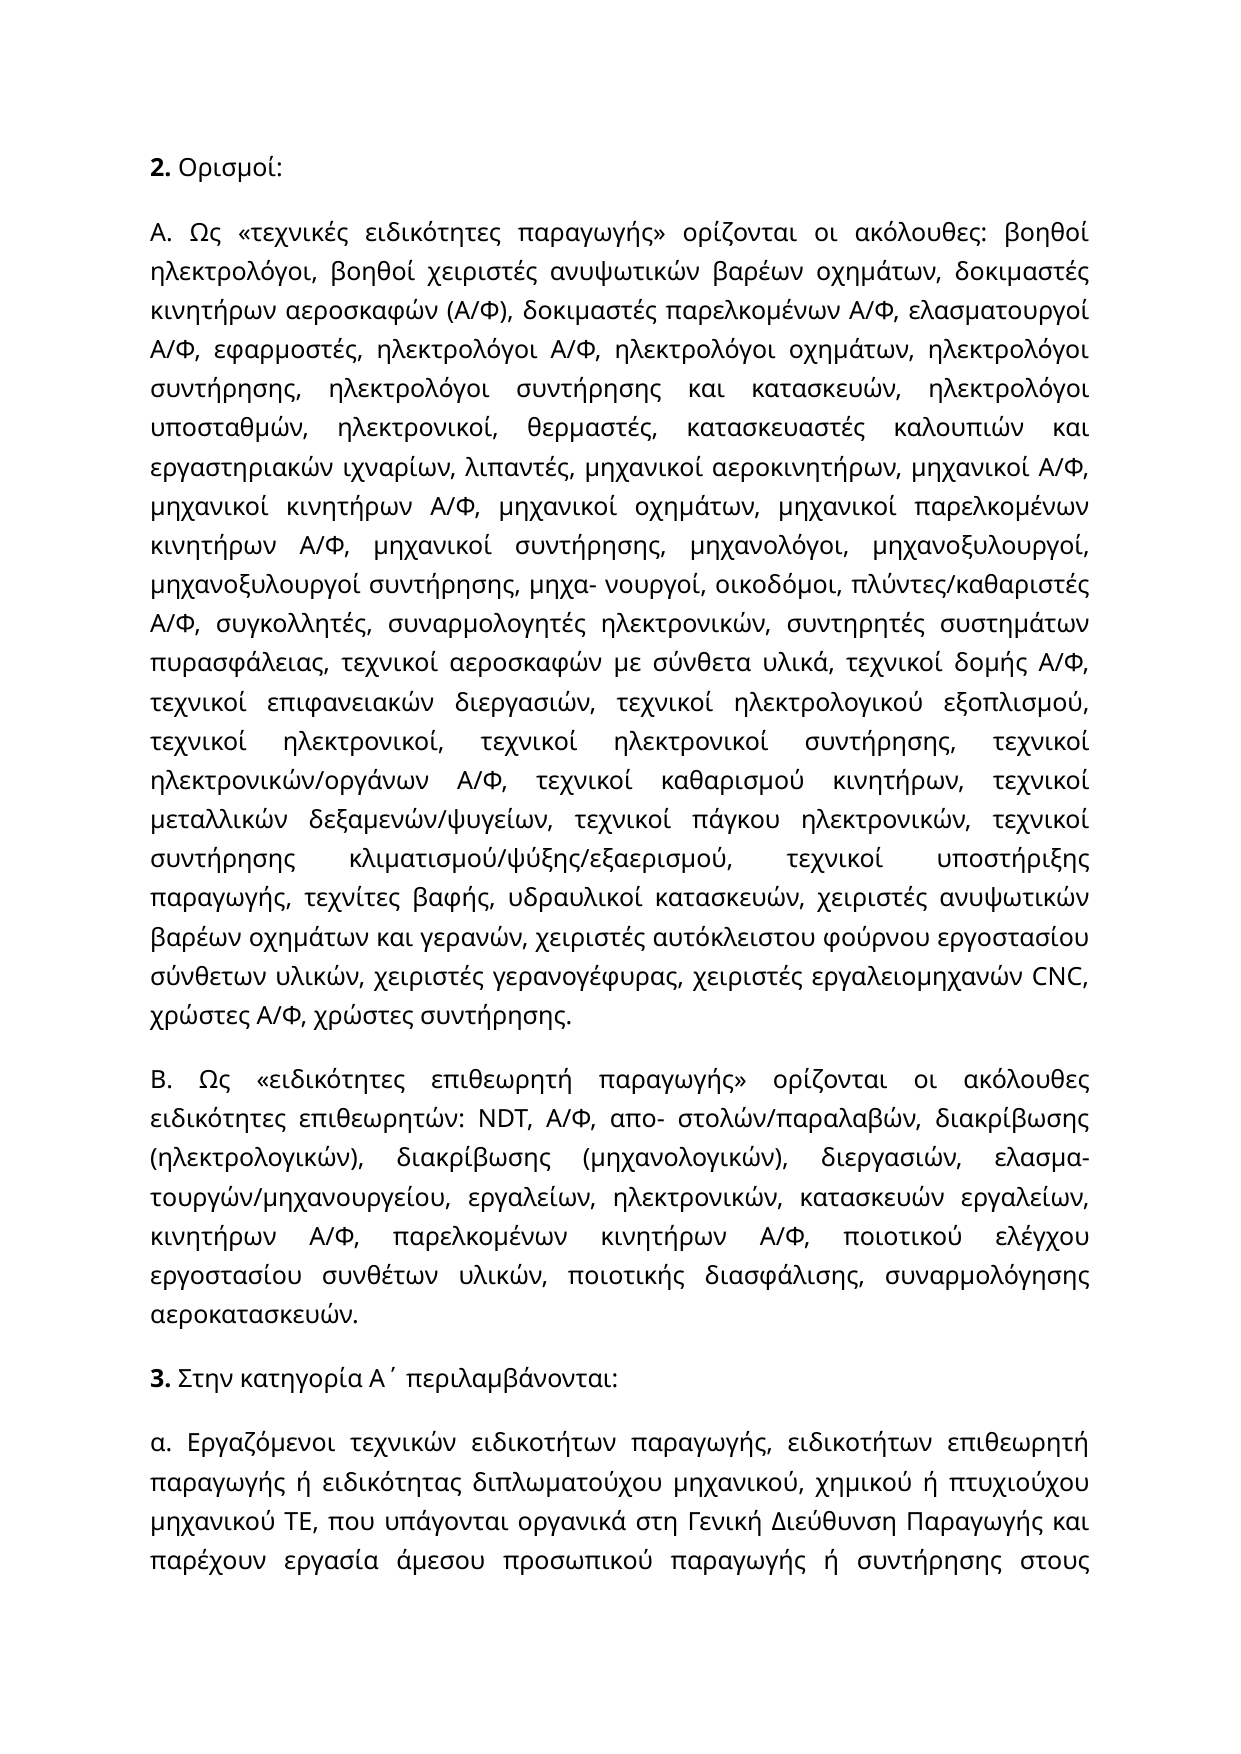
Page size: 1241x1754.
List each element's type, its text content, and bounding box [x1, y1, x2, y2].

text Α. Ως «τεχνικές ειδικότητες παραγωγής» ορίζονται οι ακόλουθες: βοηθοί ηλεκτρολόγοι, βοηθοί χειριστές ανυψωτικών βαρέων οχημάτων, δοκιμαστές κινητήρων αεροσκαφών (Α/Φ), δοκιμαστές παρελκομένων Α/Φ, ελασματουργοί Α/Φ, εφαρμοστές, ηλεκτρολόγοι Α/Φ, ηλεκτρολόγοι οχημάτων, ηλεκτρολόγοι συντήρησης, ηλεκτρολόγοι συντήρησης και κατασκευών, ηλεκτρολόγοι υποσταθμών, ηλεκτρονικοί, θερμαστές, κατασκευαστές καλουπιών και εργαστηριακών ιχναρίων, λιπαντές, μηχανικοί αεροκινητήρων, μηχανικοί Α/Φ, μηχανικοί κινητήρων Α/Φ, μηχανικοί οχημάτων, μηχανικοί παρελκομένων κινητήρων Α/Φ, μηχανικοί συντήρησης, μηχανολόγοι, μηχανοξυλουργοί, μηχανοξυλουργοί συντήρησης, μηχα- νουργοί, οικοδόμοι, πλύντες/καθαριστές Α/Φ, συγκολλητές, συναρμολογητές ηλεκτρονικών, συντηρητές συστημάτων πυρασφάλειας, τεχνικοί αεροσκαφών με σύνθετα υλικά, τεχνικοί δομής Α/Φ, τεχνικοί επιφανειακών διεργασιών, τεχνικοί ηλεκτρολογικού εξοπλισμού, τεχνικοί ηλεκτρονικοί, τεχνικοί ηλεκτρονικοί συντήρησης, τεχνικοί ηλεκτρονικών/οργάνων Α/Φ, τεχνικοί καθαρισμού κινητήρων, τεχνικοί μεταλλικών δεξαμενών/ψυγείων, τεχνικοί πάγκου ηλεκτρονικών, τεχνικοί συντήρησης κλιματισμού/ψύξης/εξαερισμού, τεχνικοί υποστήριξης παραγωγής, τεχνίτες βαφής, υδραυλικοί κατασκευών, χειριστές ανυψωτικών βαρέων οχημάτων και γερανών, χειριστές αυτόκλειστου φούρνου εργοστασίου σύνθετων υλικών, χειριστές γερανογέφυρας, χειριστές εργαλειομηχανών CNC, χρώστες Α/Φ, χρώστες συντήρησης. [150, 214, 1090, 1032]
text Β. Ως «ειδικότητες επιθεωρητή παραγωγής» ορίζονται οι ακόλουθες ειδικότητες επιθεωρητών: NDT, Α/Φ, απο- στολών/παραλαβών, διακρίβωσης (ηλεκτρολογικών), διακρίβωσης (μηχανολογικών), διεργασιών, ελασμα- τουργών/μηχανουργείου, εργαλείων, ηλεκτρονικών, κατασκευών εργαλείων, κινητήρων Α/Φ, παρελκομένων κινητήρων Α/Φ, ποιοτικού ελέγχου εργοστασίου συνθέτων υλικών, ποιοτικής διασφάλισης, συναρμολόγησης αεροκατασκευών. [150, 1062, 1090, 1331]
text 2. Ορισμοί: [150, 150, 1090, 184]
text α. Εργαζόμενοι τεχνικών ειδικοτήτων παραγωγής, ειδικοτήτων επιθεωρητή παραγωγής ή ειδικότητας διπλωματούχου μηχανικού, χημικού ή πτυχιούχου μηχανικού ΤΕ, που υπάγονται οργανικά στη Γενική Διεύθυνση Παραγωγής και παρέχουν εργασία άμεσου προσωπικού παραγωγής ή συντήρησης στους [150, 1425, 1090, 1577]
text 3. Στην κατηγορία Α΄ περιλαμβάνονται: [150, 1361, 1090, 1395]
